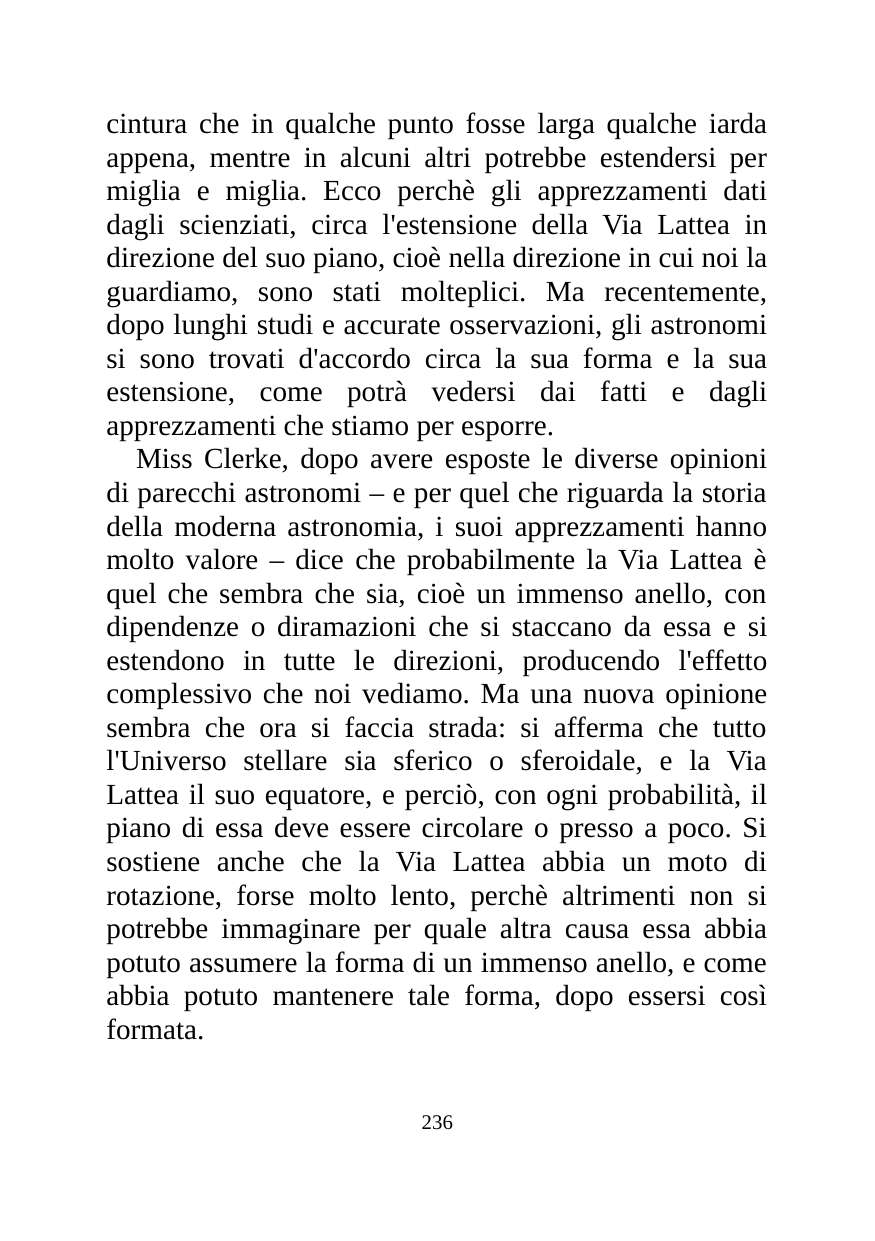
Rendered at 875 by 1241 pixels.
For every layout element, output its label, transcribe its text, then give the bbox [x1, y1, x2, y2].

text cintura che in qualche punto fosse larga qualche iarda appena, mentre in alcuni altri potrebbe estendersi per miglia e miglia. Ecco perchè gli apprezzamenti dati dagli scienziati, circa l'estensione della Via Lattea in direzione del suo piano, cioè nella direzione in cui noi la guardiamo, sono stati molteplici. Ma recentemente, dopo lunghi studi e accurate osservazioni, gli astronomi si sono trovati d'accordo circa la sua forma e la sua estensione, come potrà vedersi dai fatti e dagli apprezzamenti che stiamo per esporre. [106, 106, 768, 442]
text Miss Clerke, dopo avere esposte le diverse opinioni di parecchi astronomi – e per quel che riguarda la storia della moderna astronomia, i suoi apprezzamenti hanno molto valore – dice che probabilmente la Via Lattea è quel che sembra che sia, cioè un immenso anello, con dipendenze o diramazioni che si staccano da essa e si estendono in tutte le direzioni, producendo l'effetto complessivo che noi vediamo. Ma una nuova opinione sembra che ora si faccia strada: si afferma che tutto l'Universo stellare sia sferico o sferoidale, e la Via Lattea il suo equatore, e perciò, con ogni probabilità, il piano di essa deve essere circolare o presso a poco. Si sostiene anche che la Via Lattea abbia un moto di rotazione, forse molto lento, perchè altrimenti non si potrebbe immaginare per quale altra causa essa abbia potuto assumere la forma di un immenso anello, e come abbia potuto mantenere tale forma, dopo essersi così formata. [106, 442, 768, 1045]
